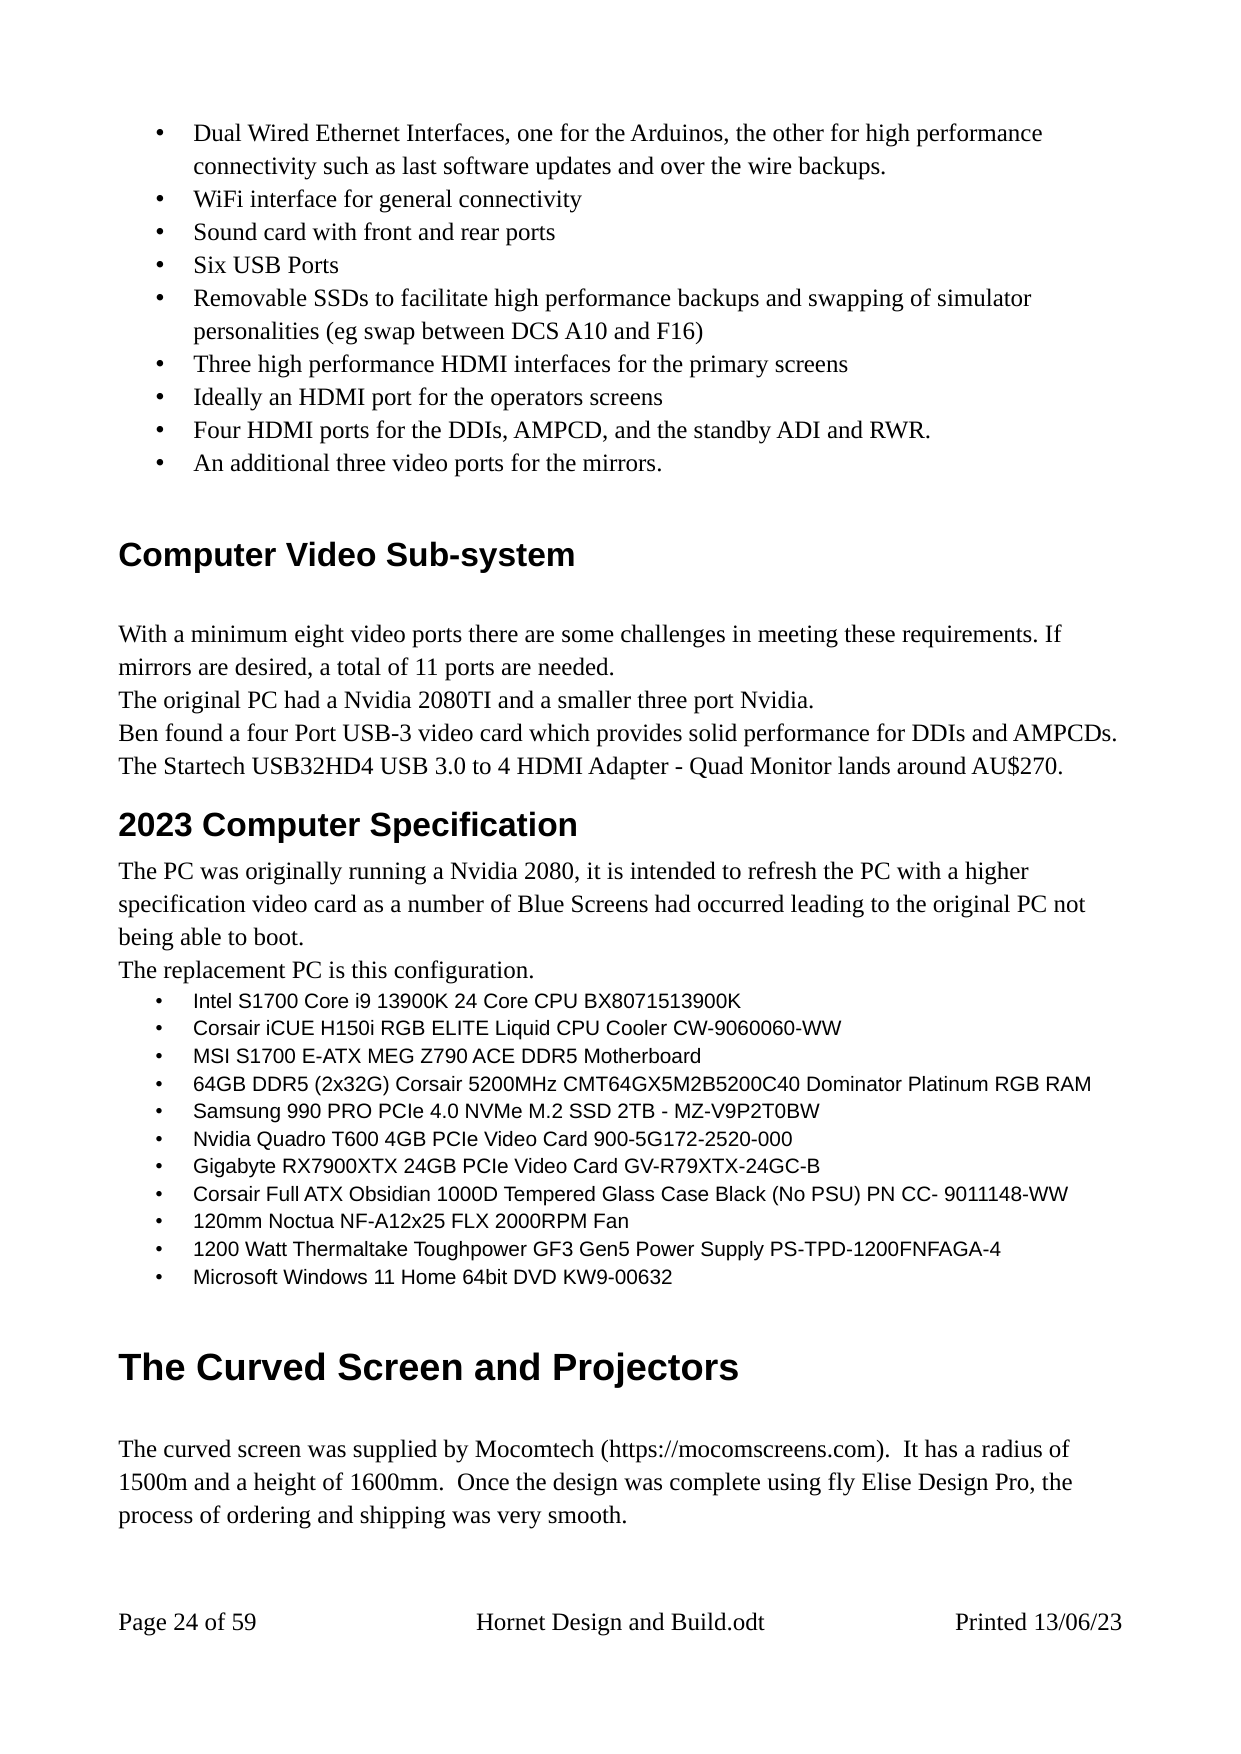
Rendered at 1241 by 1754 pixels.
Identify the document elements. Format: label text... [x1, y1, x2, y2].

list Sound card with front and rear ports [156, 217, 1122, 246]
list Microsoft Windows 11 Home 64bit DVD KW9-00632 [155, 1264, 1122, 1289]
list An additional three video ports for the mirrors. [156, 448, 1122, 477]
subtitle 2023 Computer Specification [118, 805, 1122, 844]
text The PC was originally running a Nvidia 2080, it is intended to refresh the PC with a higher specification video card as a number of Blue Screens had occurred leading to the original PC not being able to boot. [118, 856, 1122, 951]
list Gigabyte RX7900XTX 24GB PCIe Video Card GV-R79XTX-24GC-B [155, 1154, 1122, 1178]
list Three high performance HDMI interfaces for the primary screens [156, 349, 1122, 378]
subtitle Computer Video Sub-system [118, 535, 1122, 574]
list Samsung 990 PRO PCIe 4.0 NVMe M.2 SSD 2TB - MZ-V9P2T0BW [155, 1099, 1122, 1123]
list 120mm Noctua NF-A12x25 FLX 2000RPM Fan [155, 1209, 1122, 1233]
list WiFi interface for general connectivity [156, 184, 1122, 213]
list Corsair iCUE H150i RGB ELITE Liquid CPU Cooler CW-9060060-WW [155, 1016, 1122, 1040]
text Ben found a four Port USB-3 video card which provides solid performance for DDIs and AMPCDs. The Startech USB32HD4 USB 3.0 to 4 HDMI Adapter - Quad Monitor lands around AU$270. [118, 718, 1122, 780]
subtitle The Curved Screen and Projectors [118, 1345, 1122, 1388]
list Four HDMI ports for the DDIs, AMPCD, and the standby ADI and RWR. [156, 415, 1122, 444]
list 1200 Watt Thermaltake Toughpower GF3 Gen5 Power Supply PS-TPD-1200FNFAGA-4 [155, 1237, 1122, 1261]
list 64GB DDR5 (2x32G) Corsair 5200MHz CMT64GX5M2B5200C40 Dominator Platinum RGB RAM [155, 1071, 1122, 1095]
text The replacement PC is this configuration. [118, 956, 1122, 984]
list Intel S1700 Core i9 13900K 24 Core CPU BX8071513900K [155, 988, 1122, 1013]
list Ideally an HDMI port for the operators screens [156, 382, 1122, 411]
list Removable SSDs to facilitate high performance backups and swapping of simulator personalities (eg swap between DCS A10 and F16) [156, 283, 1122, 345]
list Corsair Full ATX Obsidian 1000D Tempered Glass Case Black (No PSU) PN CC- 9011148-WW [155, 1182, 1122, 1206]
list Dual Wired Ethernet Interfaces, one for the Arduinos, the other for high performance connectivity such as last software updates and over the wire backups. [156, 118, 1122, 180]
text The original PC had a Nvidia 2080TI and a smaller three port Nvidia. [118, 685, 1122, 714]
text With a minimum eight video ports there are some challenges in meeting these requirements. If mirrors are desired, a total of 11 ports are needed. [118, 619, 1122, 681]
text The curved screen was supplied by Mocomtech (https://mocomscreens.com). It has a radius of 1500m and a height of 1600mm. Once the design was complete using fly Elise Design Pro, the process of ordering and shipping was very smooth. [118, 1434, 1122, 1529]
list MSI S1700 E-ATX MEG Z790 ACE DDR5 Motherboard [155, 1044, 1122, 1068]
list Six USB Ports [156, 250, 1122, 279]
list Nvidia Quadro T600 4GB PCIe Video Card 900-5G172-2520-000 [155, 1127, 1122, 1151]
